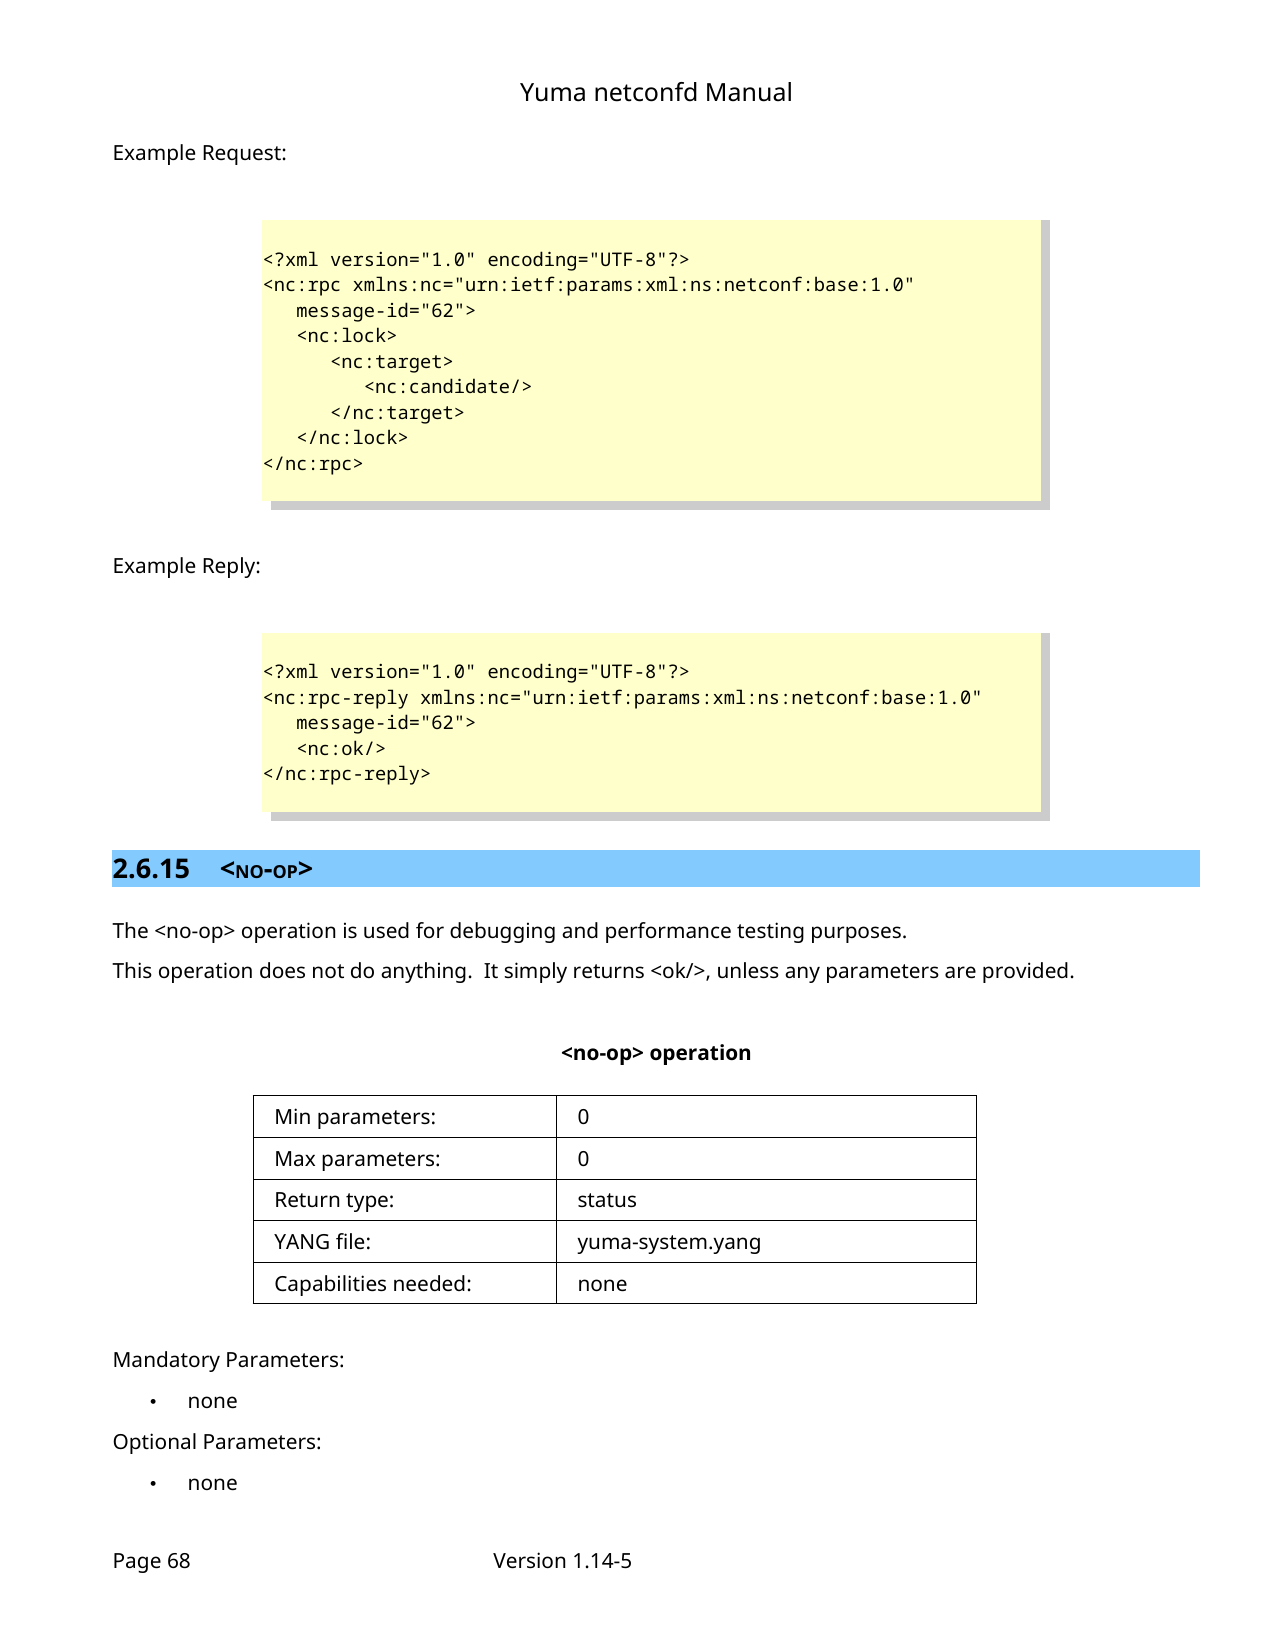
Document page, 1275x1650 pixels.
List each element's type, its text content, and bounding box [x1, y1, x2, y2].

text <?xml version="1.0" encoding="UTF-8"?> [262, 658, 1041, 684]
subtitle <no-op> operation [127, 1038, 1185, 1067]
text </nc:rpc> [262, 450, 1041, 476]
text <nc:candidate/> [262, 373, 1041, 399]
table_cell Max parameters: [254, 1138, 556, 1178]
table_cell YANG file: [254, 1221, 556, 1262]
text This operation does not do anything. It simply returns <ok/>, unless any parameters are provided. [112, 957, 1200, 985]
table_cell none [557, 1263, 976, 1303]
text </nc:lock> [262, 424, 1041, 450]
text <nc:lock> [262, 322, 1041, 348]
text message-id="62"> [262, 709, 1041, 735]
text The <no-op> operation is used for debugging and performance testing purposes. [112, 916, 1200, 944]
subtitle <no-op> [112, 850, 1200, 887]
table_cell status [557, 1180, 976, 1220]
text Optional Parameters: [112, 1427, 1200, 1456]
text <nc:rpc xmlns:nc="urn:ietf:params:xml:ns:netconf:base:1.0" [262, 271, 1041, 297]
text Example Request: [112, 138, 1200, 167]
table_cell yuma-system.yang [557, 1221, 976, 1262]
text </nc:target> [262, 399, 1041, 424]
text Example Reply: [112, 551, 1200, 579]
text Mandatory Parameters: [112, 1345, 1200, 1374]
text <nc:rpc-reply xmlns:nc="urn:ietf:params:xml:ns:netconf:base:1.0" [262, 684, 1041, 709]
table_header Min parameters: [254, 1096, 556, 1137]
table_cell Capabilities needed: [254, 1263, 556, 1303]
table_cell 0 [557, 1138, 976, 1178]
table_header 0 [557, 1096, 976, 1137]
list none [150, 1386, 1200, 1414]
text </nc:rpc-reply> [262, 761, 1041, 786]
text message-id="62"> [262, 297, 1041, 322]
table_cell Return type: [254, 1180, 556, 1220]
text <nc:target> [262, 348, 1041, 373]
text <?xml version="1.0" encoding="UTF-8"?> [262, 246, 1041, 271]
text <nc:ok/> [262, 735, 1041, 761]
list none [150, 1468, 1200, 1496]
